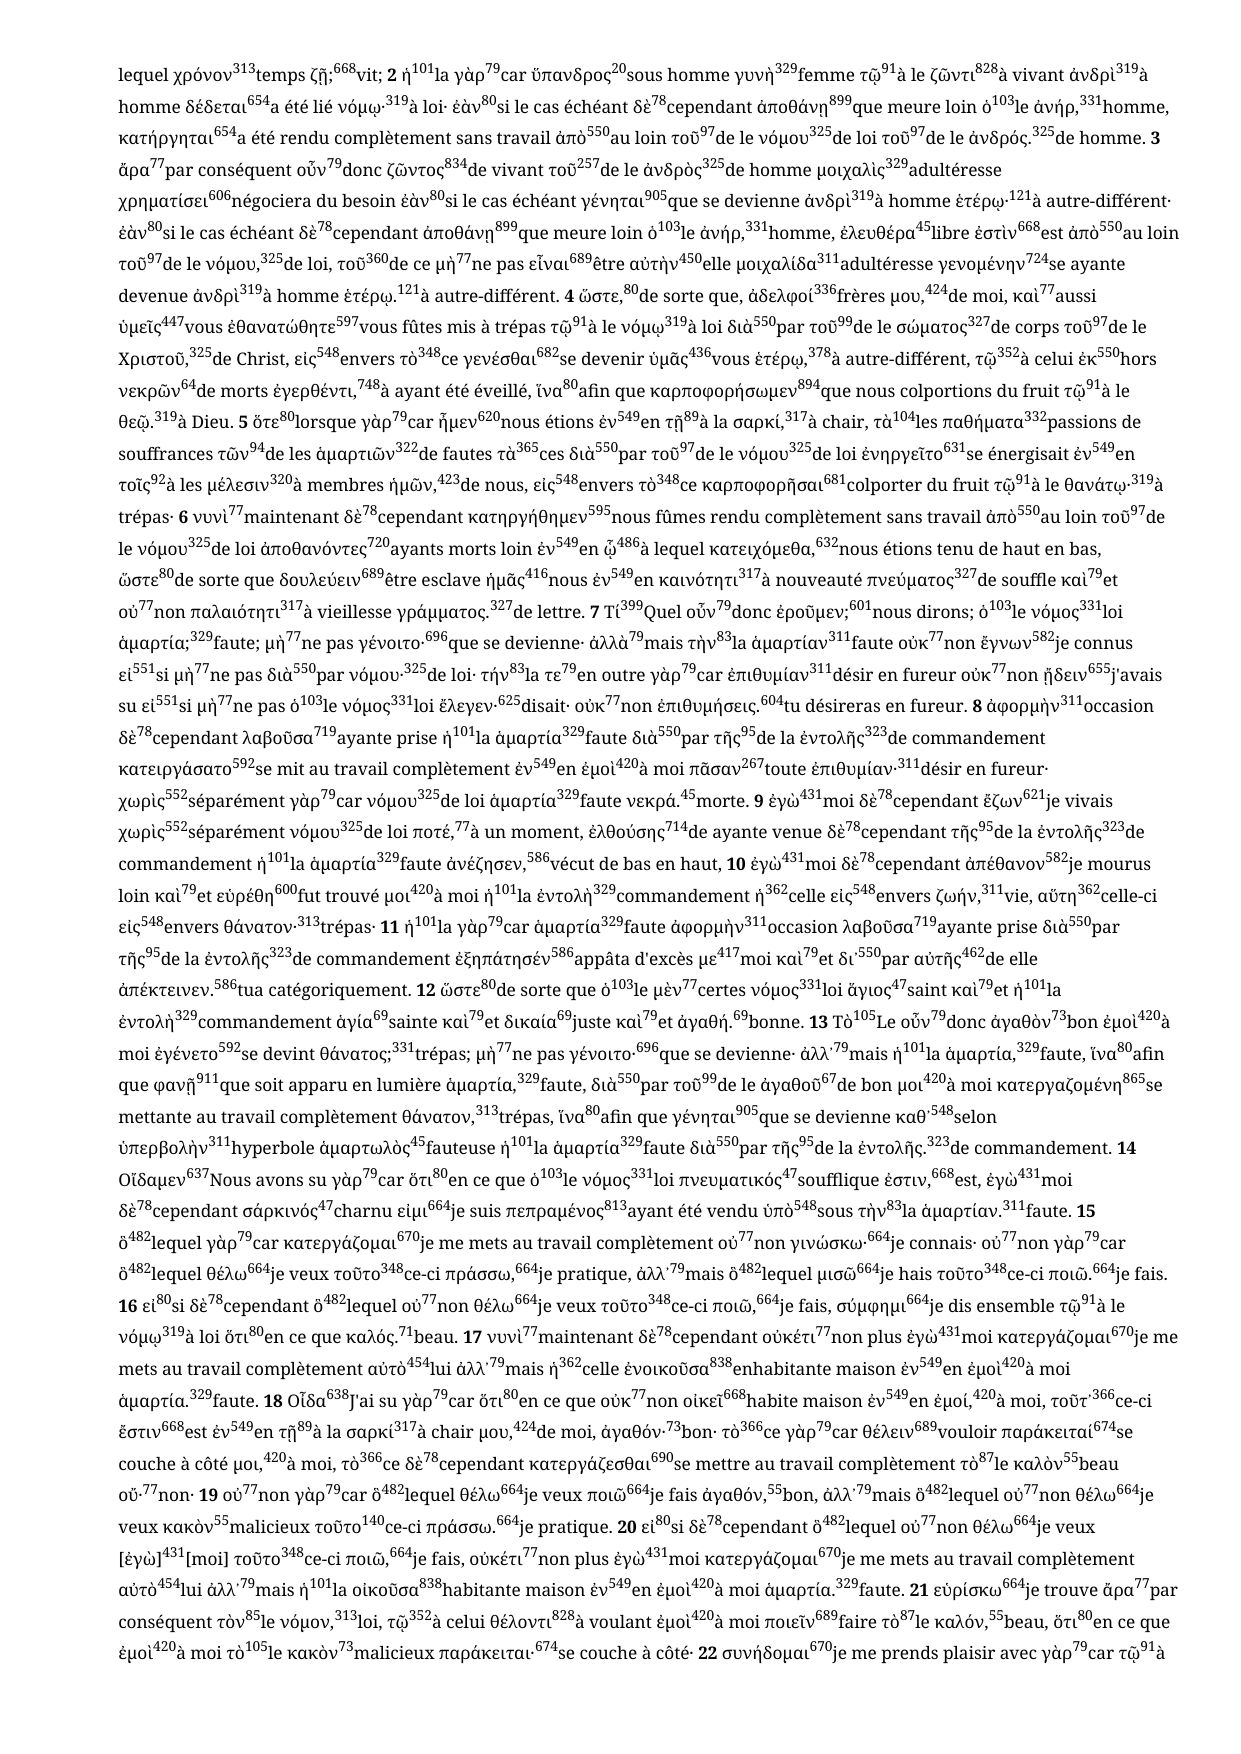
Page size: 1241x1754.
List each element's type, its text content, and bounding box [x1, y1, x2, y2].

text 1 Ἢ79Ou ἀγνοεῖτε,665vous méconnaissez, ἀδελφοί,336frères, γινώσκουσιν827à connaissants γὰρ79car νόμον313loi λαλῶ,664je bavarde, ὅτι80en ce que ὁ103le νόμος331loi κυριεύει668maîtrise τοῦ97de le ἀνθρώπου325de être humain ἐφ᾽548sur ὅσον295autant lequel χρόνον313temps ζῇ;668vit; 2 ἡ101la γὰρ79car ὕπανδρος20sous homme γυνὴ329femme τῷ91à le ζῶντι828à vivant ἀνδρὶ319à homme δέδεται654a été lié νόμῳ·319à loi· ἐὰν80si le cas échéant δὲ78cependant ἀποθάνῃ899que meure loin ὁ103le ἀνήρ,331homme, κατήργηται654a été rendu complètement sans travail ἀπὸ550au loin τοῦ97de le νόμου325de loi τοῦ97de le ἀνδρός.325de homme. 3 ἄρα77par conséquent οὖν79donc ζῶντος834de vivant τοῦ257de le ἀνδρὸς325de homme μοιχαλὶς329adultéresse χρηματίσει606négociera du besoin ἐὰν80si le cas échéant γένηται905que se devienne ἀνδρὶ319à homme ἑτέρῳ·121à autre-différent· ἐὰν80si le cas échéant δὲ78cependant ἀποθάνῃ899que meure loin ὁ103le ἀνήρ,331homme, ἐλευθέρα45libre ἐστὶν668est ἀπὸ550au loin τοῦ97de le νόμου,325de loi, τοῦ360de ce μὴ77ne pas εἶναι689être αὐτὴν450elle μοιχαλίδα311adultéresse γενομένην724se ayante devenue ἀνδρὶ319à homme ἑτέρῳ.121à autre-différent. 4 ὥστε,80de sorte que, ἀδελφοί336frères μου,424de moi, καὶ77aussi ὑμεῖς447vous ἐθανατώθητε597vous fûtes mis à trépas τῷ91à le νόμῳ319à loi διὰ550par τοῦ99de le σώματος327de corps τοῦ97de le Χριστοῦ,325de Christ, εἰς548envers τὸ348ce γενέσθαι682se devenir ὑμᾶς436vous ἑτέρῳ,378à autre-différent, τῷ352à celui ἐκ550hors νεκρῶν64de morts ἐγερθέντι,748à ayant été éveillé, ἵνα80afin que καρποφορήσωμεν894que nous colportions du fruit τῷ91à le θεῷ.319à Dieu. 5 ὅτε80lorsque γὰρ79car ἦμεν620nous étions ἐν549en τῇ89à la σαρκί,317à chair, τὰ104les παθήματα332passions de souffrances τῶν94de les ἁμαρτιῶν322de fautes τὰ365ces διὰ550par τοῦ97de le νόμου325de loi ἐνηργεῖτο631se énergisait ἐν549en τοῖς92à les μέλεσιν320à membres ἡμῶν,423de nous, εἰς548envers τὸ348ce καρποφορῆσαι681colporter du fruit τῷ91à le θανάτῳ·319à trépas· 6 νυνὶ77maintenant δὲ78cependant κατηργήθημεν595nous fûmes rendu complètement sans travail ἀπὸ550au loin τοῦ97de le νόμου325de loi ἀποθανόντες720ayants morts loin ἐν549en ᾧ486à lequel κατειχόμεθα,632nous étions tenu de haut en bas, ὥστε80de sorte que δουλεύειν689être esclave ἡμᾶς416nous ἐν549en καινότητι317à nouveauté πνεύματος327de souffle καὶ79et οὐ77non παλαιότητι317à vieillesse γράμματος.327de lettre. 7 Τί399Quel οὖν79donc ἐροῦμεν;601nous dirons; ὁ103le νόμος331loi ἁμαρτία;329faute; μὴ77ne pas γένοιτο·696que se devienne· ἀλλὰ79mais τὴν83la ἁμαρτίαν311faute οὐκ77non ἔγνων582je connus εἰ551si μὴ77ne pas διὰ550par νόμου·325de loi· τήν83la τε79en outre γὰρ79car ἐπιθυμίαν311désir en fureur οὐκ77non ᾔδειν655j'avais su εἰ551si μὴ77ne pas ὁ103le νόμος331loi ἔλεγεν·625disait· οὐκ77non ἐπιθυμήσεις.604tu désireras en fureur. 8 ἀφορμὴν311occasion δὲ78cependant λαβοῦσα719ayante prise ἡ101la ἁμαρτία329faute διὰ550par τῆς95de la ἐντολῆς323de commandement κατειργάσατο592se mit au travail complètement ἐν549en ἐμοὶ420à moi πᾶσαν267toute ἐπιθυμίαν·311désir en fureur· χωρὶς552séparément γὰρ79car νόμου325de loi ἁμαρτία329faute νεκρά.45morte. 9 ἐγὼ431moi δὲ78cependant ἔζων621je vivais χωρὶς552séparément νόμου325de loi ποτέ,77à un moment, ἐλθούσης714de ayante venue δὲ78cependant τῆς95de la ἐντολῆς323de commandement ἡ101la ἁμαρτία329faute ἀνέζησεν,586vécut de bas en haut, 10 ἐγὼ431moi δὲ78cependant ἀπέθανον582je mourus loin καὶ79et εὑρέθη600fut trouvé μοι420à moi ἡ101la ἐντολὴ329commandement ἡ362celle εἰς548envers ζωήν,311vie, αὕτη362celle-ci εἰς548envers θάνατον·313trépas· 11 ἡ101la γὰρ79car ἁμαρτία329faute ἀφορμὴν311occasion λαβοῦσα719ayante prise διὰ550par τῆς95de la ἐντολῆς323de commandement ἐξηπάτησέν586appâta d'excès με417moi καὶ79et δι᾽550par αὐτῆς462de elle ἀπέκτεινεν.586tua catégoriquement. 12 ὥστε80de sorte que ὁ103le μὲν77certes νόμος331loi ἅγιος47saint καὶ79et ἡ101la ἐντολὴ329commandement ἁγία69sainte καὶ79et δικαία69juste καὶ79et ἀγαθή.69bonne. 13 Τὸ105Le οὖν79donc ἀγαθὸν73bon ἐμοὶ420à moi ἐγένετο592se devint θάνατος;331trépas; μὴ77ne pas γένοιτο·696que se devienne· ἀλλ᾽79mais ἡ101la ἁμαρτία,329faute, ἵνα80afin que φανῇ911que soit apparu en lumière ἁμαρτία,329faute, διὰ550par τοῦ99de le ἀγαθοῦ67de bon μοι420à moi κατεργαζομένη865se mettante au travail complètement θάνατον,313trépas, ἵνα80afin que γένηται905que se devienne καθ᾽548selon ὑπερβολὴν311hyperbole ἁμαρτωλὸς45fauteuse ἡ101la ἁμαρτία329faute διὰ550par τῆς95de la ἐντολῆς.323de commandement. 14 Οἴδαμεν637Nous avons su γὰρ79car ὅτι80en ce que ὁ103le νόμος331loi πνευματικός47soufflique ἐστιν,668est, ἐγὼ431moi δὲ78cependant σάρκινός47charnu εἰμι664je suis πεπραμένος813ayant été vendu ὑπὸ548sous τὴν83la ἁμαρτίαν.311faute. 15 ὃ482lequel γὰρ79car κατεργάζομαι670je me mets au travail complètement οὐ77non γινώσκω·664je connais· οὐ77non γὰρ79car ὃ482lequel θέλω664je veux τοῦτο348ce-ci πράσσω,664je pratique, ἀλλ᾽79mais ὃ482lequel μισῶ664je hais τοῦτο348ce-ci ποιῶ.664je fais. 16 εἰ80si δὲ78cependant ὃ482lequel οὐ77non θέλω664je veux τοῦτο348ce-ci ποιῶ,664je fais, σύμφημι664je dis ensemble τῷ91à le νόμῳ319à loi ὅτι80en ce que καλός.71beau. 17 νυνὶ77maintenant δὲ78cependant οὐκέτι77non plus ἐγὼ431moi κατεργάζομαι670je me mets au travail complètement αὐτὸ454lui ἀλλ᾽79mais ἡ362celle ἐνοικοῦσα838enhabitante maison ἐν549en ἐμοὶ420à moi ἁμαρτία.329faute. 18 Οἶδα638J'ai su γὰρ79car ὅτι80en ce que οὐκ77non οἰκεῖ668habite maison ἐν549en ἐμοί,420à moi, τοῦτ᾽366ce-ci ἔστιν668est ἐν549en τῇ89à la σαρκί317à chair μου,424de moi, ἀγαθόν·73bon· τὸ366ce γὰρ79car θέλειν689vouloir παράκειταί674se couche à côté μοι,420à moi, τὸ366ce δὲ78cependant κατεργάζεσθαι690se mettre au travail complètement τὸ87le καλὸν55beau οὔ·77non· 19 οὐ77non γὰρ79car ὃ482lequel θέλω664je veux ποιῶ664je fais ἀγαθόν,55bon, ἀλλ᾽79mais ὃ482lequel οὐ77non θέλω664je veux κακὸν55malicieux τοῦτο140ce-ci πράσσω.664je pratique. 20 εἰ80si δὲ78cependant ὃ482lequel οὐ77non θέλω664je veux [ἐγὼ]431[moi] τοῦτο348ce-ci ποιῶ,664je fais, οὐκέτι77non plus ἐγὼ431moi κατεργάζομαι670je me mets au travail complètement αὐτὸ454lui ἀλλ᾽79mais ἡ101la οἰκοῦσα838habitante maison ἐν549en ἐμοὶ420à moi ἁμαρτία.329faute. 21 εὑρίσκω664je trouve ἄρα77par conséquent τὸν85le νόμον,313loi, τῷ352à celui θέλοντι828à voulant ἐμοὶ420à moi ποιεῖν689faire τὸ87le καλόν,55beau, ὅτι80en ce que ἐμοὶ420à moi τὸ105le κακὸν73malicieux παράκειται·674se couche à côté· 22 συνήδομαι670je me prends plaisir avec γὰρ79car τῷ91à le νόμῳ319à loi τοῦ97de le θεοῦ325de Dieu κατὰ548selon τὸν85le ἔσω77dedans ἄνθρωπον,313être humain, 23 βλέπω664je regarde δὲ78cependant ἕτερον115autre-différent νόμον313loi ἐν549en τοῖς92à les μέλεσίν320à membres μου424de moi ἀντιστρατευόμενον849se luttant contre τῷ91à le νόμῳ319à loi τοῦ97de le νοός325de intellect μου424de moi καὶ79et αἰχμαλωτίζοντά822faisant captif με417moi ἐν549en τῷ91à le νόμῳ319à loi τῆς95de la ἁμαρτίας323de faute τῷ352à celui ὄντι828à étant ἐν549en τοῖς92à les μέλεσίν320à membres μου.424de moi. 24 Ταλαίπωρος71Misérable ἐγὼ431moi ἄνθρωπος·331être humain· τίς410quel με417moi ῥύσεται612se délivrera ἐκ550hors τοῦ99de le σώματος327de corps τοῦ97de le θανάτου325de trépas τούτου;150de celui-ci; 25 χάρις329grâce τῷ91à le θεῷ319à Dieu διὰ550par Ἰησοῦ325de Iésous Χριστοῦ325de Christ τοῦ97de le κυρίου325de Maître ἡμῶν.423de nous. Ἄρα77Par conséquent οὖν79donc αὐτὸς513moi-même ἐγὼ431moi τῷ91à le μὲν79certes νοῒ319à intellect δουλεύω664je suis esclave νόμῳ319à loi θεοῦ325de Dieu τῇ89à la δὲ78cependant σαρκὶ317à chair νόμῳ319à loi ἁμαρτίας.323de faute. [118, 59, 1181, 1665]
